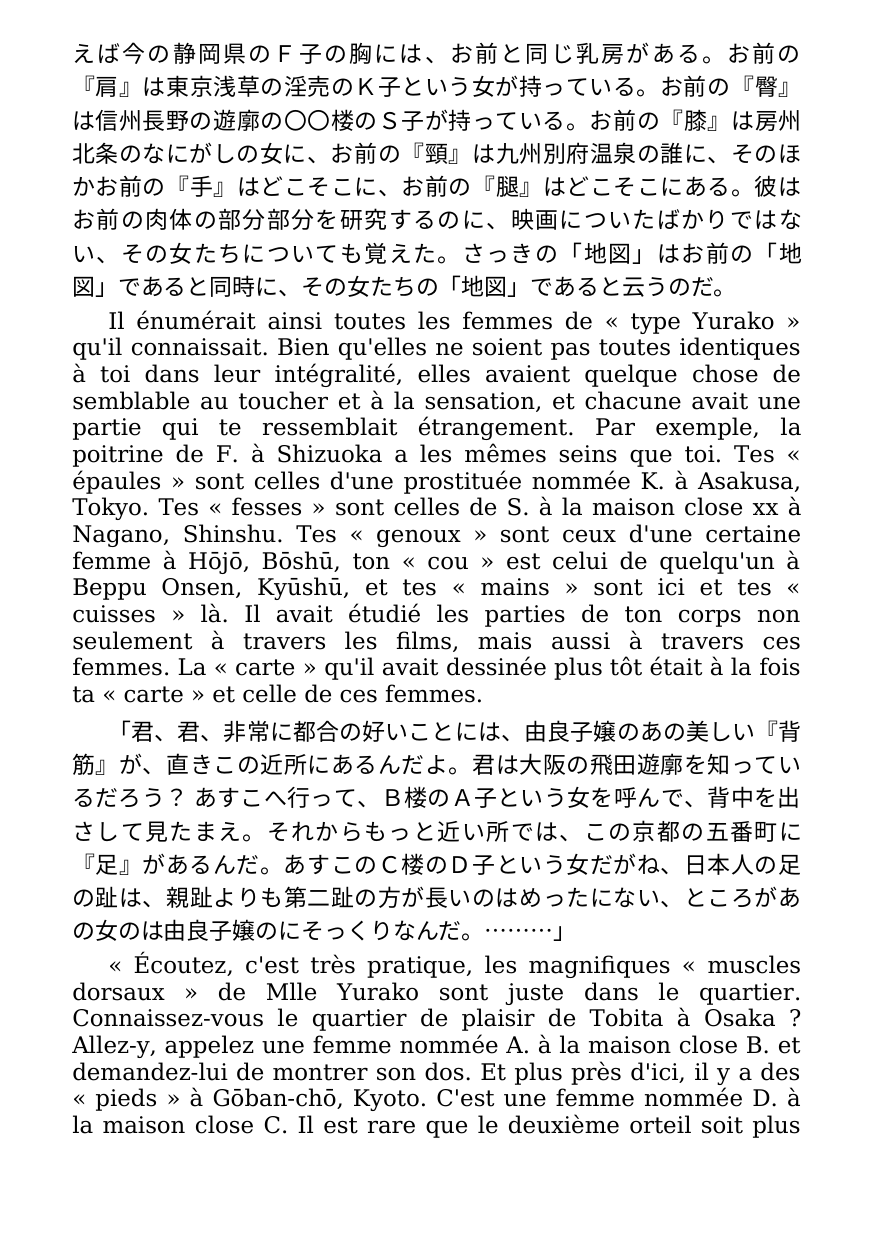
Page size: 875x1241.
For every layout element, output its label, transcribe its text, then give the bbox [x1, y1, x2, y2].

text 「君、君、非常に都合の好いことには、由良子嬢のあの美しい『背筋』が、直きこの近所にあるんだよ。君は大阪の飛田遊廓を知っているだろう？ あすこへ行って、Ｂ楼のＡ子という女を呼んで、背中を出さして見たまえ。それからもっと近い所では、この京都の五番町に『足』があるんだ。あすこのＣ楼のＤ子という女だがね、日本人の足の趾は、親趾よりも第二趾の方が長いのはめったにない、ところがあの女のは由良子嬢のにそっくりなんだ。………」 [72, 714, 802, 946]
text Il énumérait ainsi toutes les femmes de « type Yurako » qu'il connaissait. Bien qu'elles ne soient pas toutes identiques à toi dans leur intégralité, elles avaient quelque chose de semblable au toucher et à la sensation, et chacune avait une partie qui te ressemblait étrangement. Par exemple, la poitrine de F. à Shizuoka a les mêmes seins que toi. Tes « épaules » sont celles d'une prostituée nommée K. à Asakusa, Tokyo. Tes « fesses » sont celles de S. à la maison close xx à Nagano, Shinshu. Tes « genoux » sont ceux d'une certaine femme à Hōjō, Bōshū, ton « cou » est celui de quelqu'un à Beppu Onsen, Kyūshū, et tes « mains » sont ici et tes « cuisses » là. Il avait étudié les parties de ton corps non seulement à travers les films, mais aussi à travers ces femmes. La « carte » qu'il avait dessinée plus tôt était à la fois ta « carte » et celle de ces femmes. [72, 308, 802, 708]
text えば今の静岡県のＦ子の胸には、お前と同じ乳房がある。お前の『肩』は東京浅草の淫売のＫ子という女が持っている。お前の『臀』は信州長野の遊廓の〇〇楼のＳ子が持っている。お前の『膝』は房州北条のなにがしの女に、お前の『頸』は九州別府温泉の誰に、そのほかお前の『手』はどこそこに、お前の『腿』はどこそこにある。彼はお前の肉体の部分部分を研究するのに、映画についたばかりではない、その女たちについても覚えた。さっきの「地図」はお前の「地図」であると同時に、その女たちの「地図」であると云うのだ。 [72, 36, 802, 302]
text « Écoutez, c'est très pratique, les magnifiques « muscles dorsaux » de Mlle Yurako sont juste dans le quartier. Connaissez-vous le quartier de plaisir de Tobita à Osaka ? Allez-y, appelez une femme nommée A. à la maison close B. et demandez-lui de montrer son dos. Et plus près d'ici, il y a des « pieds » à Gōban-chō, Kyoto. C'est une femme nommée D. à la maison close C. Il est rare que le deuxième orteil soit plus [72, 952, 802, 1139]
